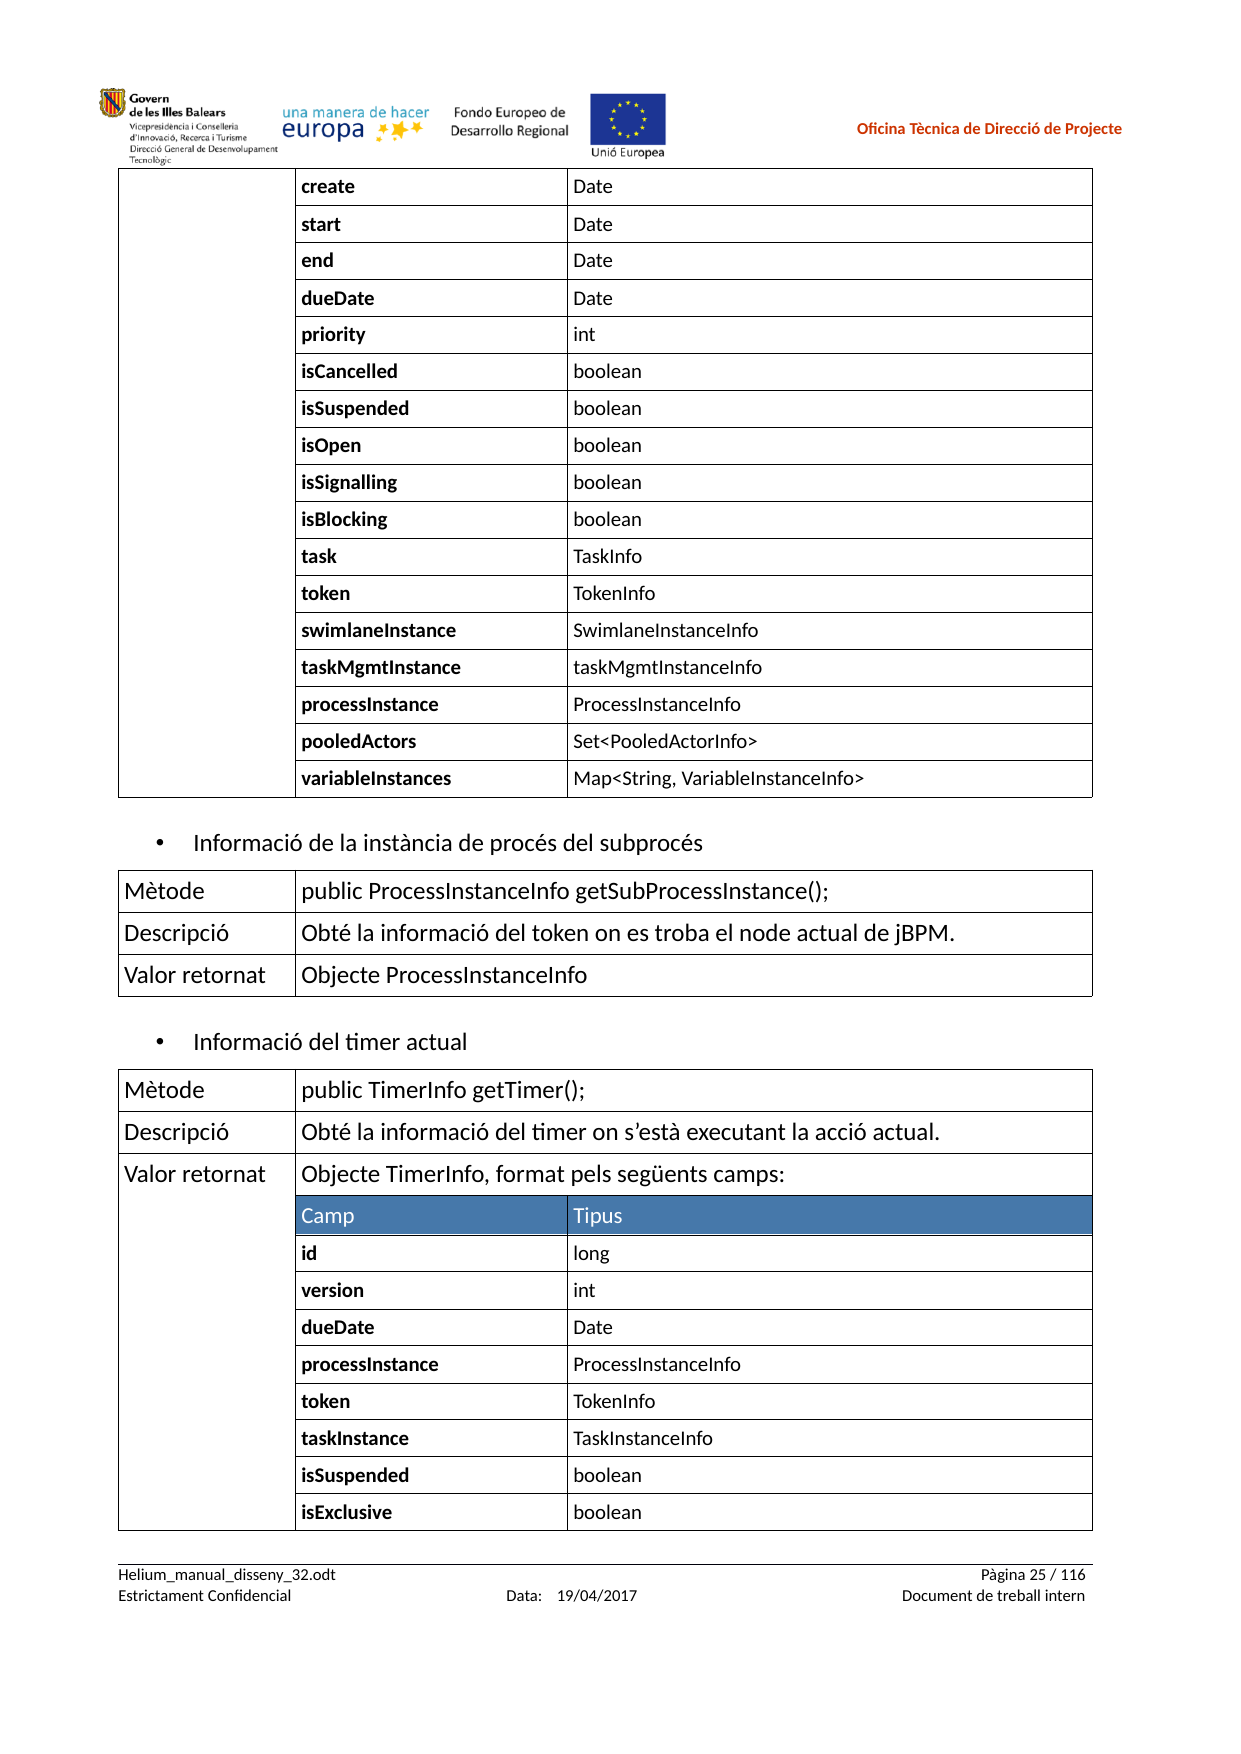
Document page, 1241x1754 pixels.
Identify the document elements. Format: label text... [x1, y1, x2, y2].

table_cell processInstance [296, 1346, 567, 1382]
table_cell Descripció [119, 913, 295, 954]
table_cell isSuspended [296, 391, 567, 427]
table_cell version [296, 1272, 567, 1308]
table_cell isCancelled [296, 354, 567, 390]
table_cell isBlocking [296, 502, 567, 538]
table_cell Date [568, 280, 1092, 316]
table_cell Camp [296, 1196, 567, 1234]
table_cell Date [568, 169, 1092, 205]
table_cell boolean [568, 465, 1092, 501]
table_cell Set<PooledActorInfo> [568, 724, 1092, 759]
table_cell [119, 169, 295, 797]
table_cell taskInstance [296, 1420, 567, 1456]
table_cell end [296, 243, 567, 279]
table_cell pooledActors [296, 724, 567, 759]
table_cell token [296, 576, 567, 612]
table_cell boolean [568, 502, 1092, 538]
table_cell priority [296, 317, 567, 353]
table_cell task [296, 539, 567, 575]
table_header public TimerInfo getTimer(); [296, 1070, 1092, 1111]
table_cell TaskInfo [568, 539, 1092, 575]
table_header Mètode [119, 1070, 295, 1111]
table_cell boolean [568, 1457, 1092, 1493]
table_cell Obté la informació del token on es troba el node actual de jBPM. [296, 913, 1092, 954]
table_cell processInstance [296, 687, 567, 723]
table_cell TokenInfo [568, 576, 1092, 612]
table_cell boolean [568, 428, 1092, 464]
table_cell Date [568, 1310, 1092, 1345]
table_cell SwimlaneInstanceInfo [568, 613, 1092, 649]
table_cell taskMgmtInstance [296, 650, 567, 686]
picture [99, 87, 668, 166]
table_cell isSignalling [296, 465, 567, 501]
table_cell TokenInfo [568, 1384, 1092, 1419]
table_cell Date [568, 243, 1092, 279]
table_cell token [296, 1384, 567, 1419]
table_cell ProcessInstanceInfo [568, 687, 1092, 723]
table_cell int [568, 1272, 1092, 1308]
table_cell boolean [568, 1494, 1092, 1530]
table_cell dueDate [296, 280, 567, 316]
table_cell ProcessInstanceInfo [568, 1346, 1092, 1382]
table_cell Descripció [119, 1112, 295, 1153]
table_cell variableInstances [296, 761, 567, 797]
table_cell isOpen [296, 428, 567, 464]
table_cell swimlaneInstance [296, 613, 567, 649]
table_cell boolean [568, 354, 1092, 390]
table_cell Obté la informació del timer on s’està executant la acció actual. [296, 1112, 1092, 1153]
table_cell isExclusive [296, 1494, 567, 1530]
table_cell Valor retornat [119, 955, 295, 996]
table_cell Date [568, 206, 1092, 242]
table_cell int [568, 317, 1092, 353]
table_header public ProcessInstanceInfo getSubProcessInstance(); [296, 871, 1092, 912]
table_cell Objecte ProcessInstanceInfo [296, 955, 1092, 996]
table_cell isSuspended [296, 1457, 567, 1493]
table_cell Valor retornat [119, 1154, 295, 1530]
table_cell taskMgmtInstanceInfo [568, 650, 1092, 686]
table_cell Objecte TimerInfo, format pels següents camps: [296, 1154, 1092, 1195]
list Informació de la instància de procés del subprocés [156, 827, 1122, 858]
table_cell start [296, 206, 567, 242]
table_header Mètode [119, 871, 295, 912]
table_cell dueDate [296, 1310, 567, 1345]
table_cell boolean [568, 391, 1092, 427]
list Informació del timer actual [156, 1026, 1122, 1057]
table_cell long [568, 1236, 1092, 1271]
table_cell Tipus [568, 1196, 1092, 1234]
table_cell create [296, 169, 567, 205]
table_cell id [296, 1236, 567, 1271]
table_cell Map<String, VariableInstanceInfo> [568, 761, 1092, 797]
table_cell TaskInstanceInfo [568, 1420, 1092, 1456]
